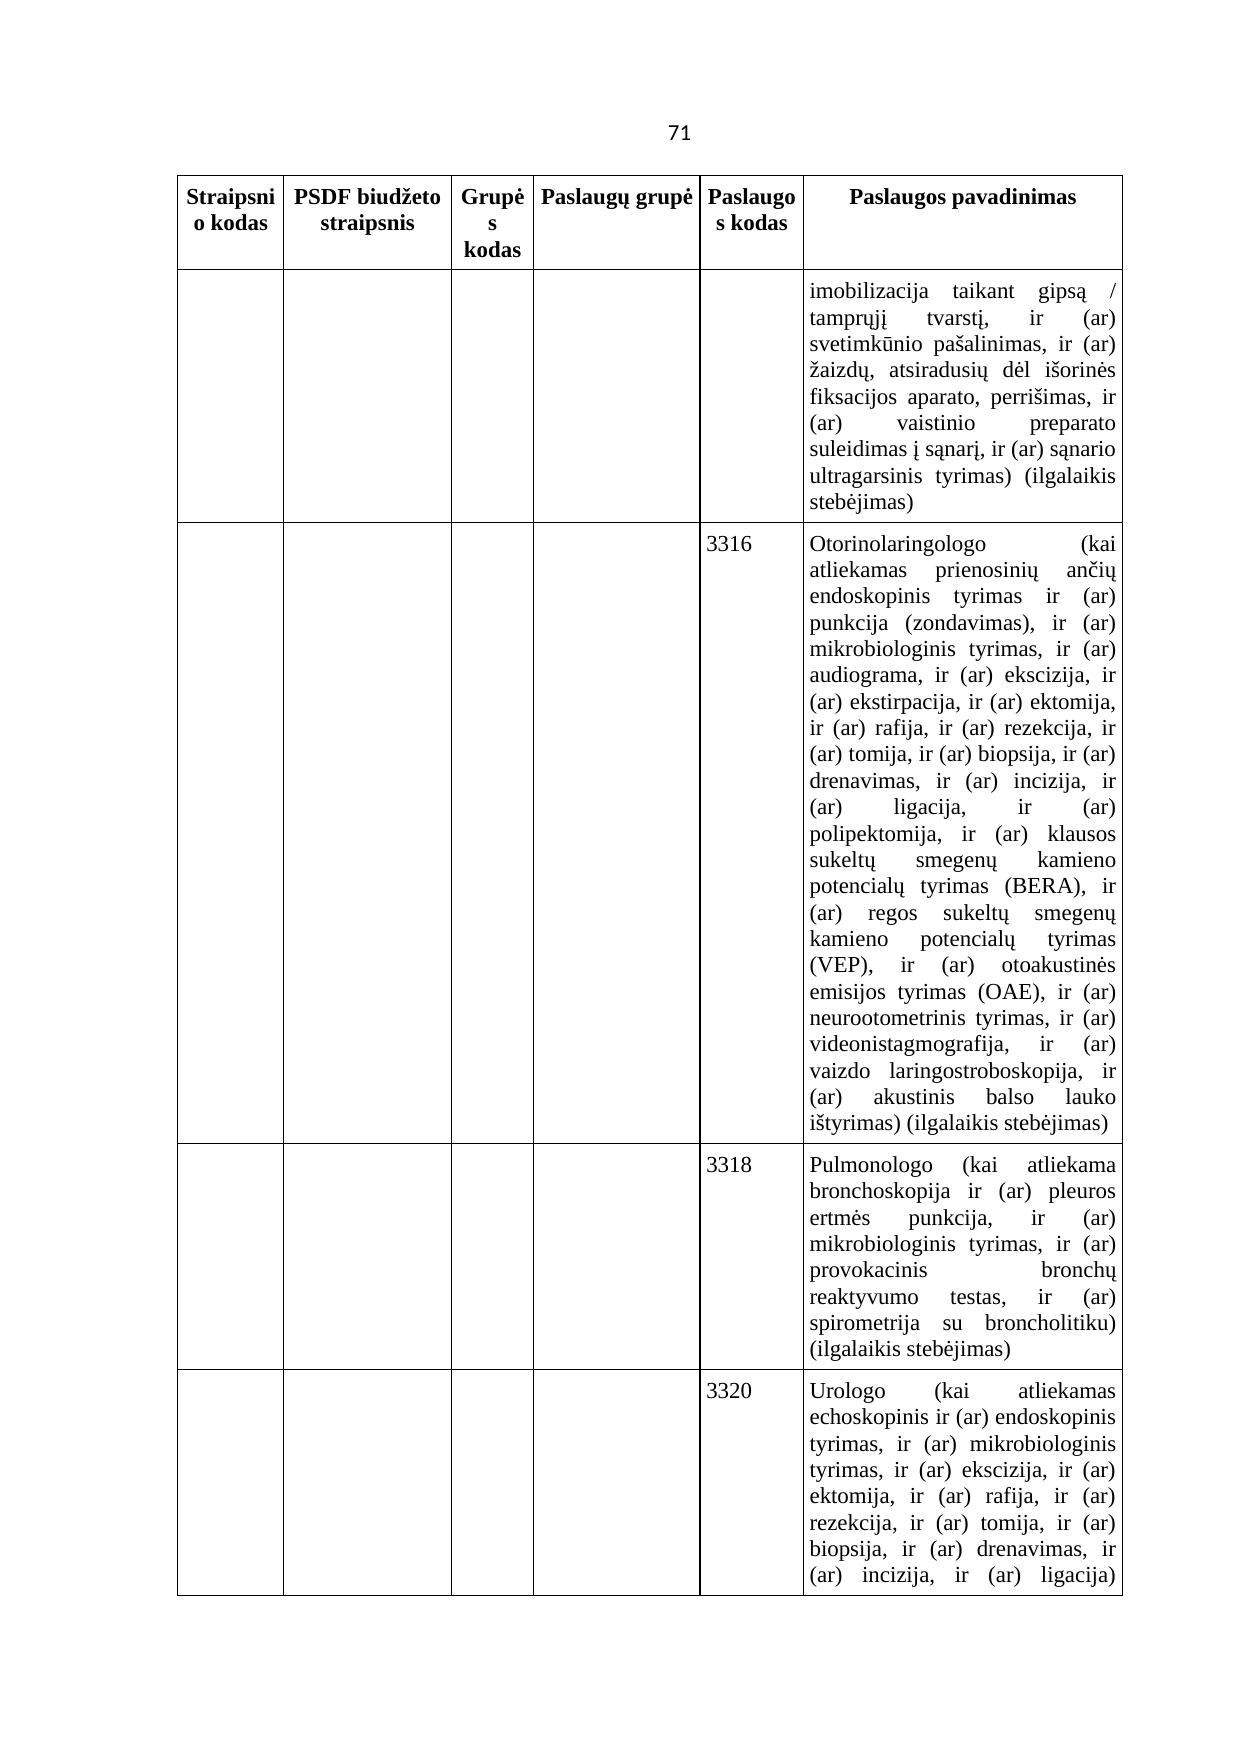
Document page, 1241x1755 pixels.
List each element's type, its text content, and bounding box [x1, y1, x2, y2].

table_header Straipsnio kodas [178, 176, 283, 269]
table_cell [452, 270, 533, 522]
table_cell [284, 1144, 451, 1369]
table_cell [534, 523, 699, 1143]
table_cell [534, 1144, 699, 1369]
table_cell [178, 1370, 283, 1595]
table_cell [178, 523, 283, 1143]
table_cell 3320 [701, 1370, 803, 1595]
table_cell [534, 270, 699, 522]
table_cell [452, 1370, 533, 1595]
table_cell Pulmonologo (kai atliekama bronchoskopija ir (ar) pleuros ertmės punkcija, ir (ar) mikrobiologinis tyrimas, ir (ar) provokacinis bronchų reaktyvumo testas, ir (ar) spirometrija su broncholitiku) (ilgalaikis stebėjimas) [804, 1144, 1122, 1369]
table_header Grupės kodas [452, 176, 533, 269]
table_header Paslaugų grupė [534, 176, 699, 269]
table_cell 3318 [701, 1144, 803, 1369]
table_cell Urologo (kai atliekamas echoskopinis ir (ar) endoskopinis tyrimas, ir (ar) mikrobiologinis tyrimas, ir (ar) ekscizija, ir (ar) ektomija, ir (ar) rafija, ir (ar) rezekcija, ir (ar) tomija, ir (ar) biopsija, ir (ar) drenavimas, ir (ar) incizija, ir (ar) ligacija) [804, 1370, 1122, 1595]
table_cell [452, 1144, 533, 1369]
table_header Paslaugos kodas [701, 176, 803, 269]
table_cell [701, 270, 803, 522]
table_cell 3316 [701, 523, 803, 1143]
table_cell [178, 1144, 283, 1369]
table_cell [178, 270, 283, 522]
table_cell [284, 1370, 451, 1595]
table_header PSDF biudžeto straipsnis [284, 176, 451, 269]
table_cell Otorinolaringologo (kai atliekamas prienosinių ančių endoskopinis tyrimas ir (ar) punkcija (zondavimas), ir (ar) mikrobiologinis tyrimas, ir (ar) audiograma, ir (ar) ekscizija, ir (ar) ekstirpacija, ir (ar) ektomija, ir (ar) rafija, ir (ar) rezekcija, ir (ar) tomija, ir (ar) biopsija, ir (ar) drenavimas, ir (ar) incizija, ir (ar) ligacija, ir (ar) polipektomija, ir (ar) klausos sukeltų smegenų kamieno potencialų tyrimas (BERA), ir (ar) regos sukeltų smegenų kamieno potencialų tyrimas (VEP), ir (ar) otoakustinės emisijos tyrimas (OAE), ir (ar) neurootometrinis tyrimas, ir (ar) videonistagmografija, ir (ar) vaizdo laringostroboskopija, ir (ar) akustinis balso lauko ištyrimas) (ilgalaikis stebėjimas) [804, 523, 1122, 1143]
table_cell [452, 523, 533, 1143]
table_cell imobilizacija taikant gipsą / tamprųjį tvarstį, ir (ar) svetimkūnio pašalinimas, ir (ar) žaizdų, atsiradusių dėl išorinės fiksacijos aparato, perrišimas, ir (ar) vaistinio preparato suleidimas į sąnarį, ir (ar) sąnario ultragarsinis tyrimas) (ilgalaikis stebėjimas) [804, 270, 1122, 522]
table_header Paslaugos pavadinimas [804, 176, 1122, 269]
table_cell [534, 1370, 699, 1595]
table_cell [284, 523, 451, 1143]
table_cell [284, 270, 451, 522]
